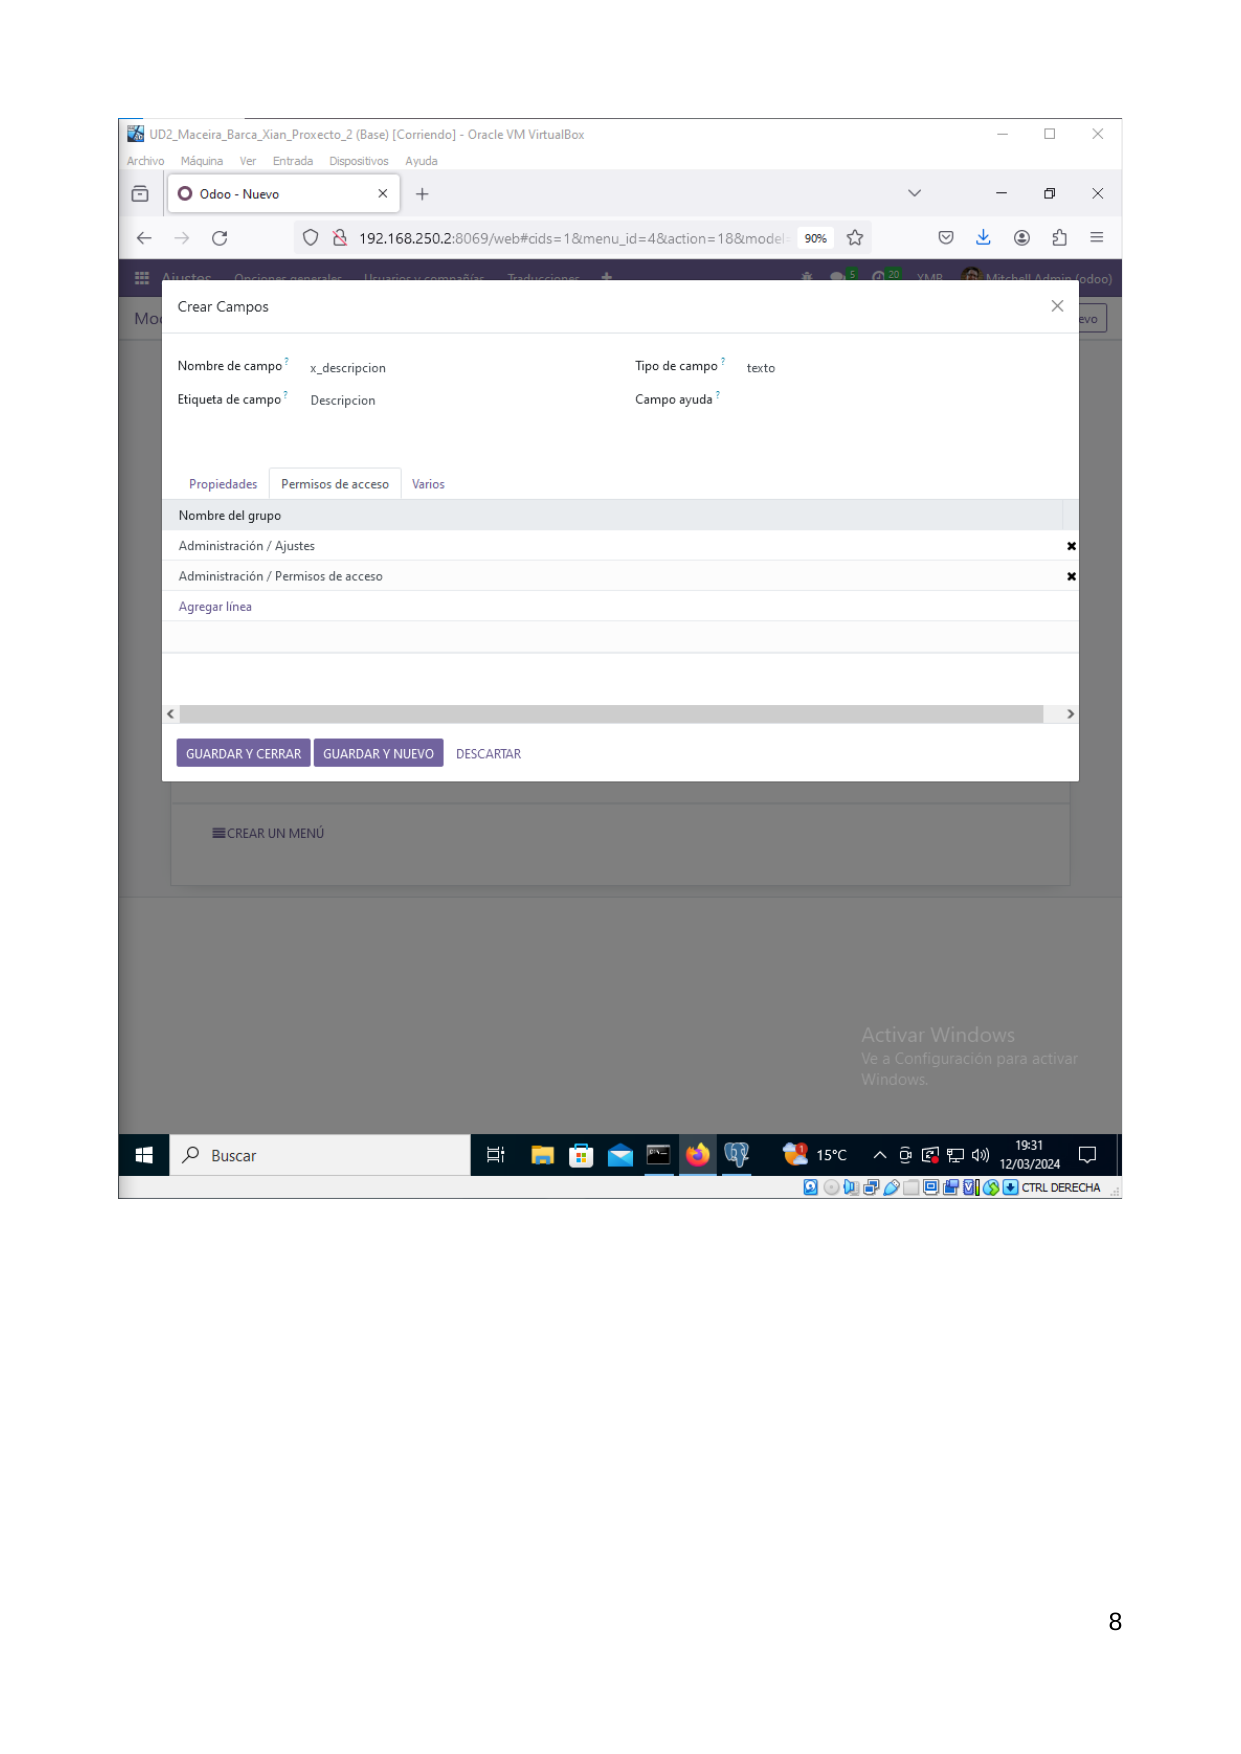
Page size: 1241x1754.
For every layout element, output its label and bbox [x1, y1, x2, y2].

picture [118, 118, 1123, 1199]
